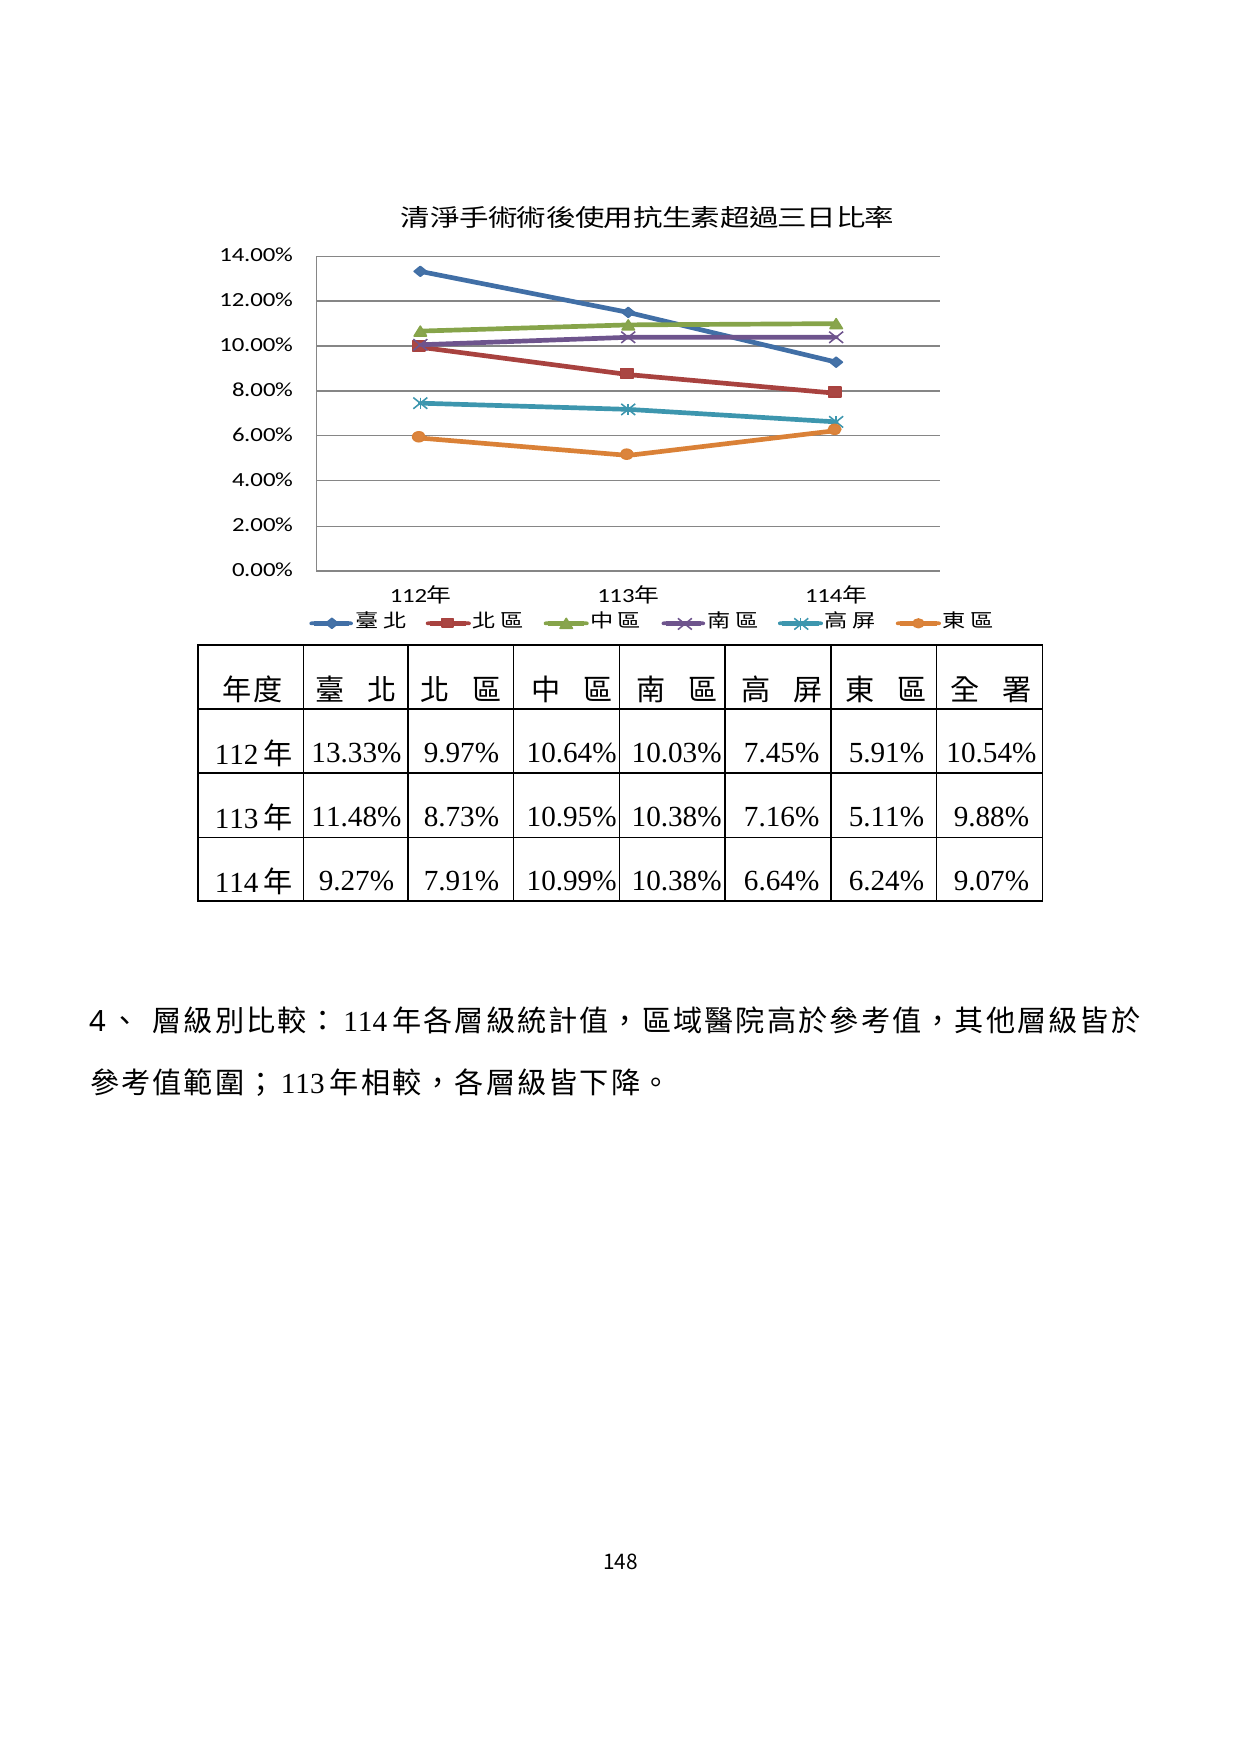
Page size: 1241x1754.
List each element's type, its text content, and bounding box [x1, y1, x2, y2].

table_cell 10.95% [514, 774, 619, 836]
table_cell 9.27% [304, 838, 407, 900]
table_cell 114年 [199, 838, 303, 900]
table_cell 10.99% [514, 838, 619, 900]
table_cell 8.73% [409, 774, 513, 836]
table_header 東 區 [832, 646, 936, 708]
table_cell 9.97% [409, 710, 513, 772]
table_cell 9.07% [937, 838, 1042, 900]
table_cell 10.64% [514, 710, 619, 772]
table_header 北 區 [409, 646, 513, 708]
table_header 臺 北 [304, 646, 407, 708]
table_cell 10.38% [620, 838, 724, 900]
table_header 全 署 [937, 646, 1042, 708]
table_header 南 區 [620, 646, 724, 708]
table_cell 112年 [199, 710, 303, 772]
table_cell 7.16% [726, 774, 830, 836]
table_cell 5.91% [832, 710, 936, 772]
list 層級別比較：114年各層級統計值，區域醫院高於參考值，其他層級皆於參考值範圍；113年相較，各層級皆下降。 [89, 977, 1145, 1102]
table_cell 9.88% [937, 774, 1042, 836]
table_cell 113年 [199, 774, 303, 836]
table_cell 5.11% [832, 774, 936, 836]
table_cell 6.24% [832, 838, 936, 900]
table_cell 10.03% [620, 710, 724, 772]
table_cell 7.91% [409, 838, 513, 900]
table_cell 10.54% [937, 710, 1042, 772]
table_cell 10.38% [620, 774, 724, 836]
table_header 高 屏 [726, 646, 830, 708]
table_cell 6.64% [726, 838, 830, 900]
table_cell 11.48% [304, 774, 407, 836]
table_cell 13.33% [304, 710, 407, 772]
table_header 年度 [199, 646, 303, 708]
table_cell 7.45% [726, 710, 830, 772]
table_header 中 區 [514, 646, 619, 708]
